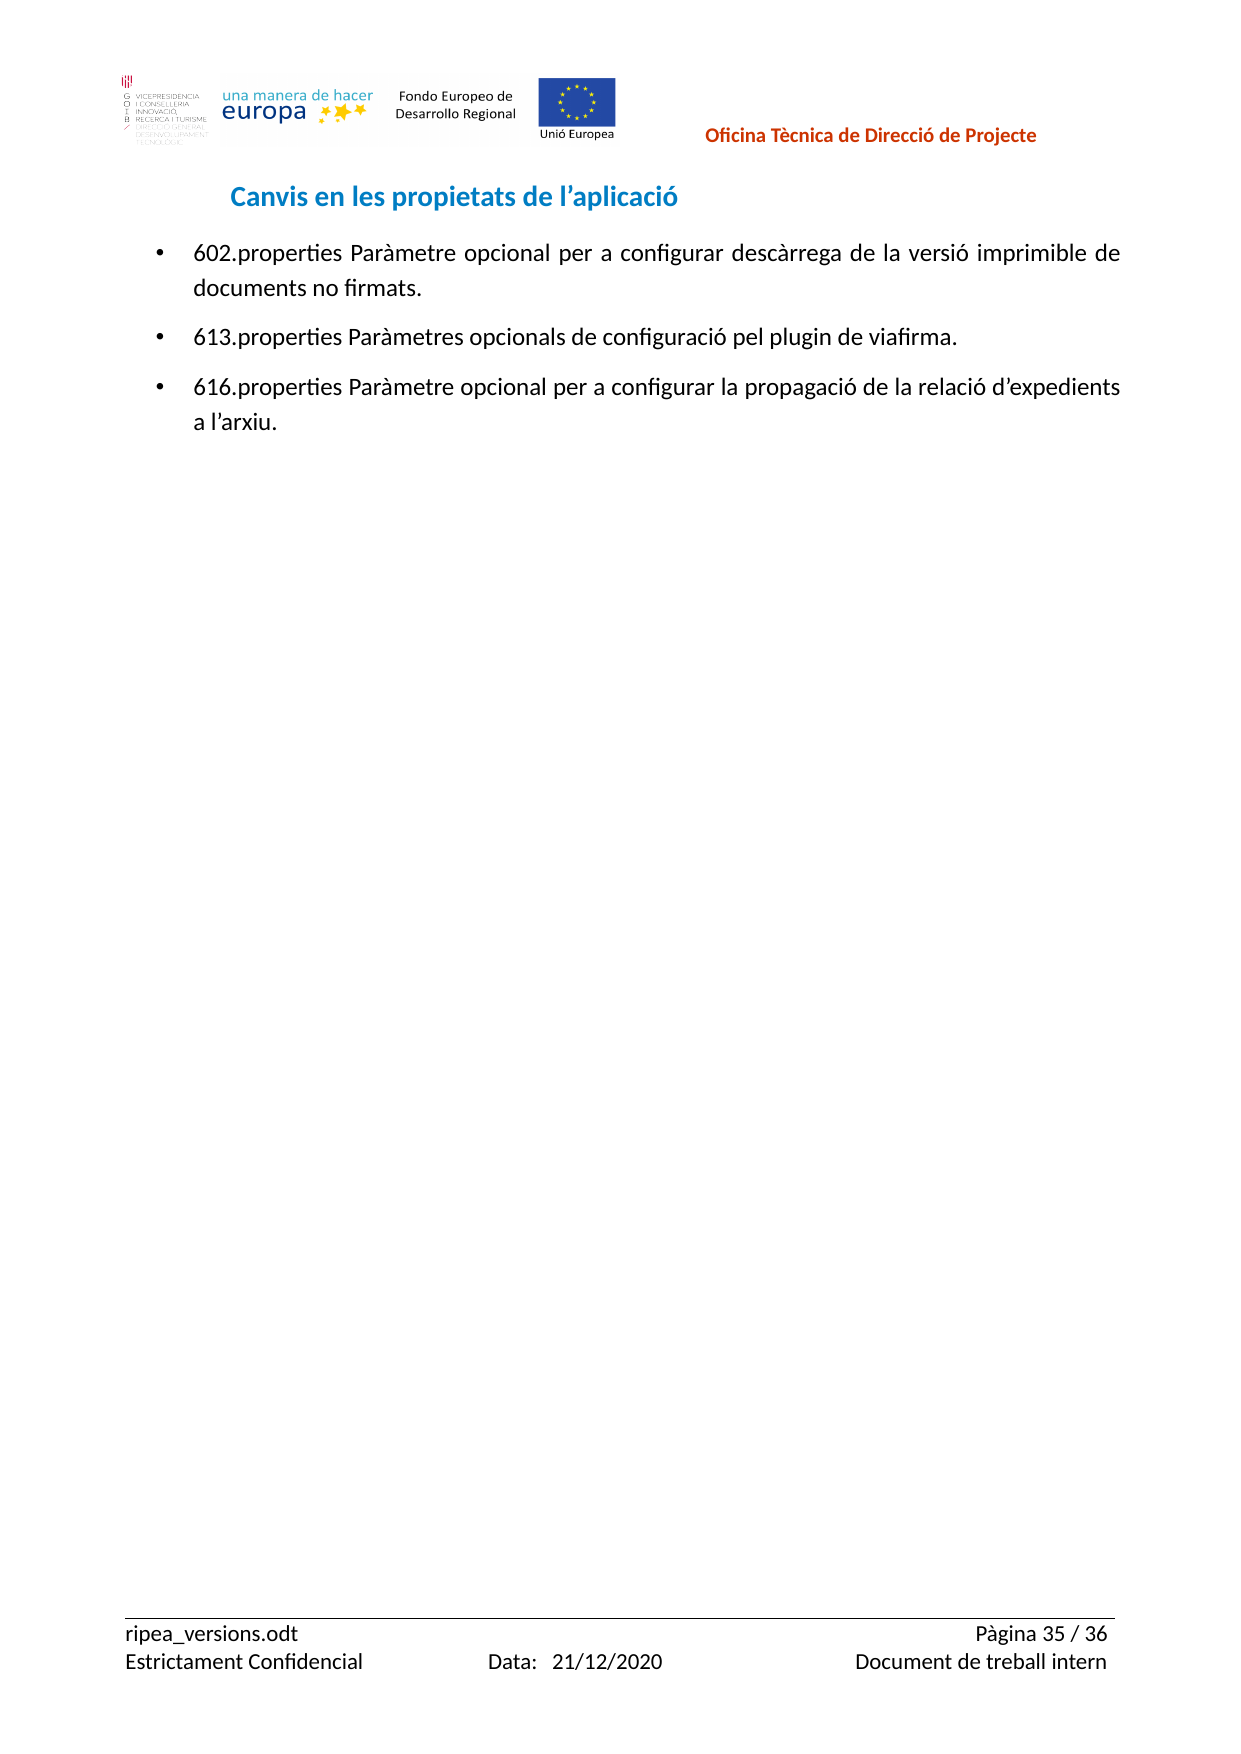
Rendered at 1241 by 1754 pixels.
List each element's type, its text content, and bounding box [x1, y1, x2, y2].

list 602.properties Paràmetre opcional per a configurar descàrrega de la versió imprimible de documents no firmats. [156, 237, 1122, 302]
list 616.properties Paràmetre opcional per a configurar la propagació de la relació d’expedients a l’arxiu. [156, 371, 1122, 437]
picture [219, 73, 621, 147]
picture [118, 73, 213, 147]
list 613.properties Paràmetres opcionals de configuració pel plugin de viafirma. [156, 322, 1122, 352]
subtitle Canvis en les propietats de l’aplicació [153, 178, 1122, 213]
